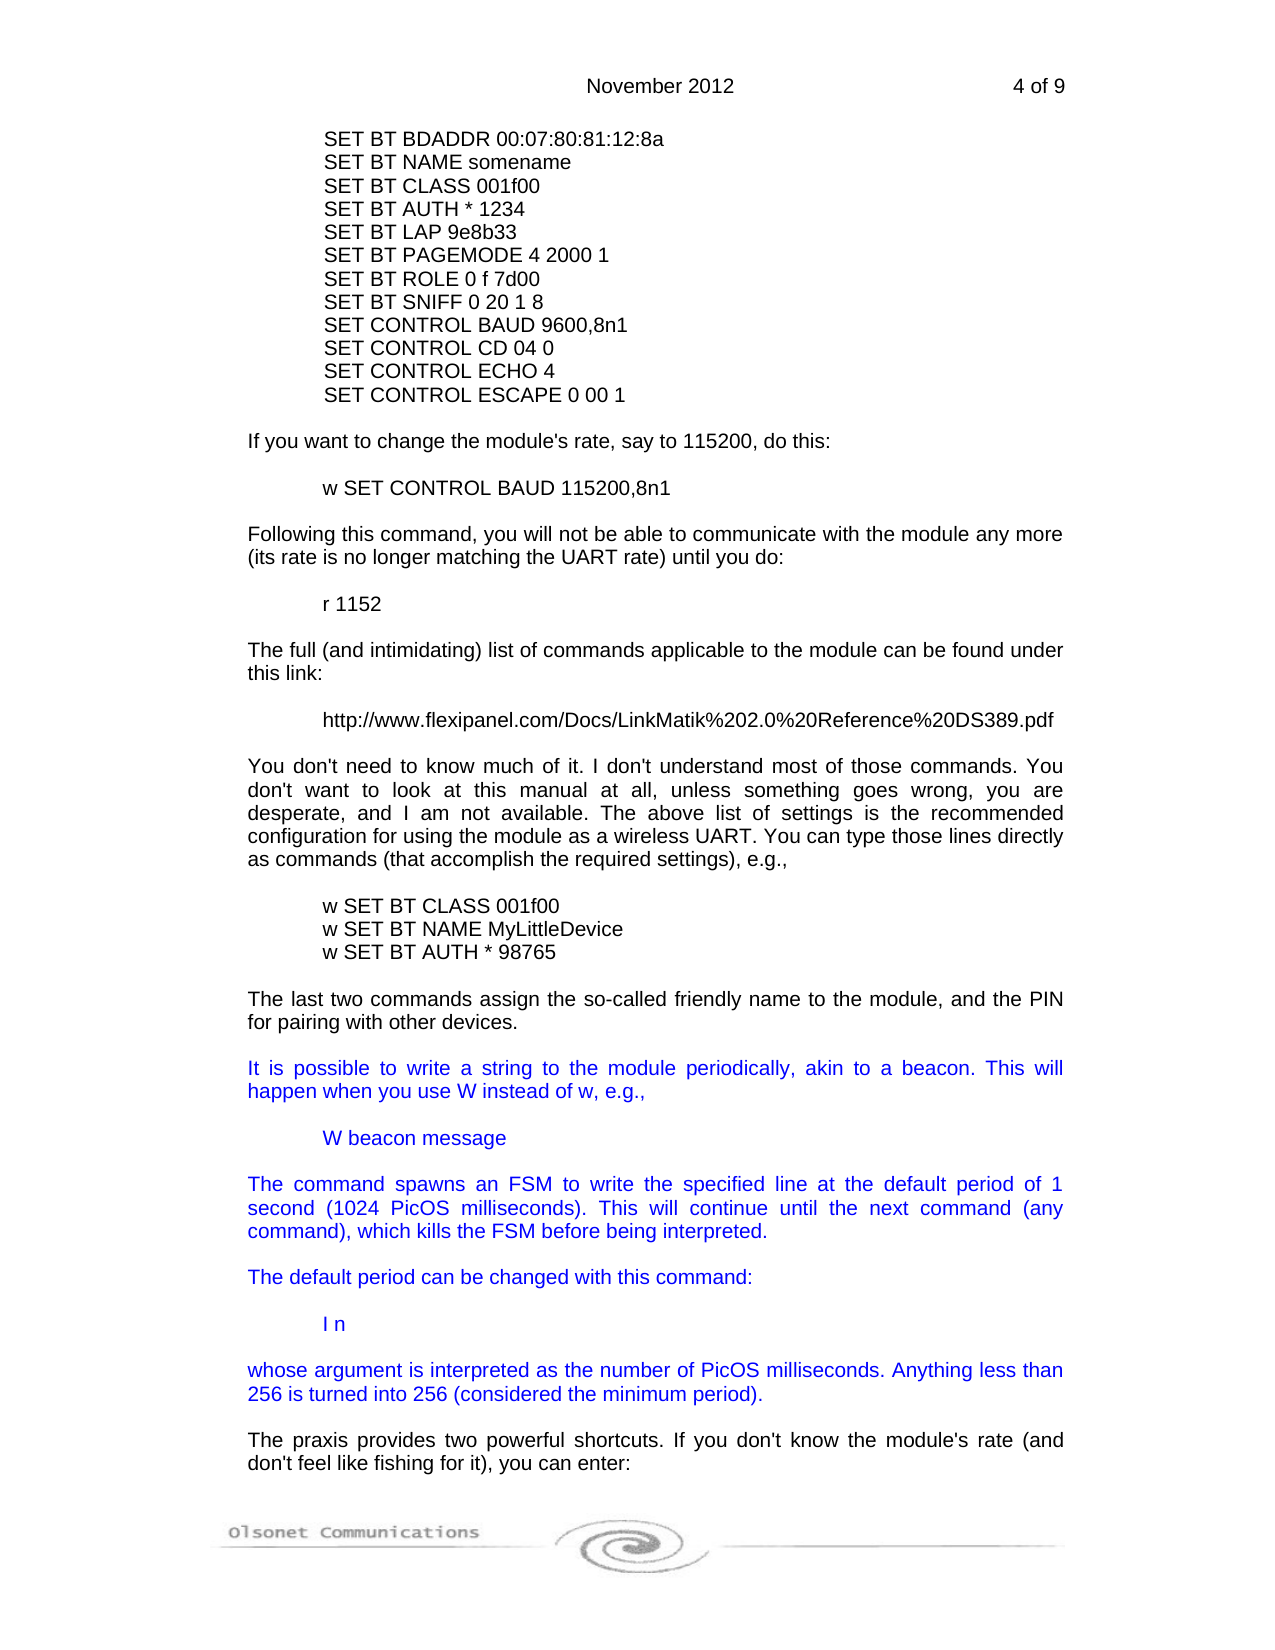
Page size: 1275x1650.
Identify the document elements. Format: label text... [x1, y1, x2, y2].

text SET BT BDADDR 00:07:80:81:12:8a [249, 128, 1065, 151]
text r 1152 [247, 592, 1065, 616]
text SET BT NAME somename [249, 151, 1065, 174]
text SET CONTROL CD 04 0 [249, 337, 1065, 360]
text Following this command, you will not be able to communicate with the module any more (its rate is no longer matching the UART rate) until you do: [247, 523, 1065, 569]
text SET BT ROLE 0 f 7d00 [249, 267, 1065, 290]
text w SET BT NAME MyLittleDevice [247, 917, 1065, 941]
text w SET BT AUTH * 98765 [247, 941, 1065, 964]
text The default period can be changed with this command: [247, 1266, 1065, 1289]
text SET CONTROL BAUD 9600,8n1 [249, 313, 1065, 337]
text SET BT PAGEMODE 4 2000 1 [249, 244, 1065, 267]
text w SET CONTROL BAUD 115200,8n1 [247, 476, 1065, 499]
text SET CONTROL ECHO 4 [249, 360, 1065, 383]
text http://www.flexipanel.com/Docs/LinkMatik%202.0%20Reference%20DS389.pdf [247, 708, 1065, 732]
text The last two commands assign the so-called friendly name to the module, and the PIN for pairing with other devices. [247, 987, 1065, 1034]
text whose argument is interpreted as the number of PicOS milliseconds. Anything less than 256 is turned into 256 (considered the minimum period). [247, 1359, 1065, 1405]
text The praxis provides two powerful shortcuts. If you don't know the module's rate (and don't feel like fishing for it), you can enter: [247, 1428, 1065, 1475]
text SET BT AUTH * 1234 [249, 197, 1065, 221]
text You don't need to know much of it. I don't understand most of those commands. You don't want to look at this manual at all, unless something goes wrong, you are desperate, and I am not available. The above list of settings is the recommended configuration for using the module as a wireless UART. You can type those lines directly as commands (that accomplish the required settings), e.g., [247, 755, 1065, 871]
text The command spawns an FSM to write the specified line at the default period of 1 second (1024 PicOS milliseconds). This will continue until the next command (any command), which kills the FSM before being interpreted. [247, 1173, 1065, 1243]
text If you want to change the module's rate, say to 115200, do this: [247, 430, 1065, 453]
picture [210, 1504, 1065, 1596]
text I n [247, 1312, 1065, 1336]
text SET BT SNIFF 0 20 1 8 [249, 290, 1065, 313]
text SET BT CLASS 001f00 [249, 174, 1065, 197]
text W beacon message [247, 1127, 1065, 1150]
text SET CONTROL ESCAPE 0 00 1 [249, 383, 1065, 406]
text It is possible to write a string to the module periodically, akin to a beacon. This will happen when you use W instead of w, e.g., [247, 1057, 1065, 1103]
text The full (and intimidating) list of commands applicable to the module can be found under this link: [247, 639, 1065, 685]
text w SET BT CLASS 001f00 [247, 894, 1065, 917]
text SET BT LAP 9e8b33 [249, 221, 1065, 244]
